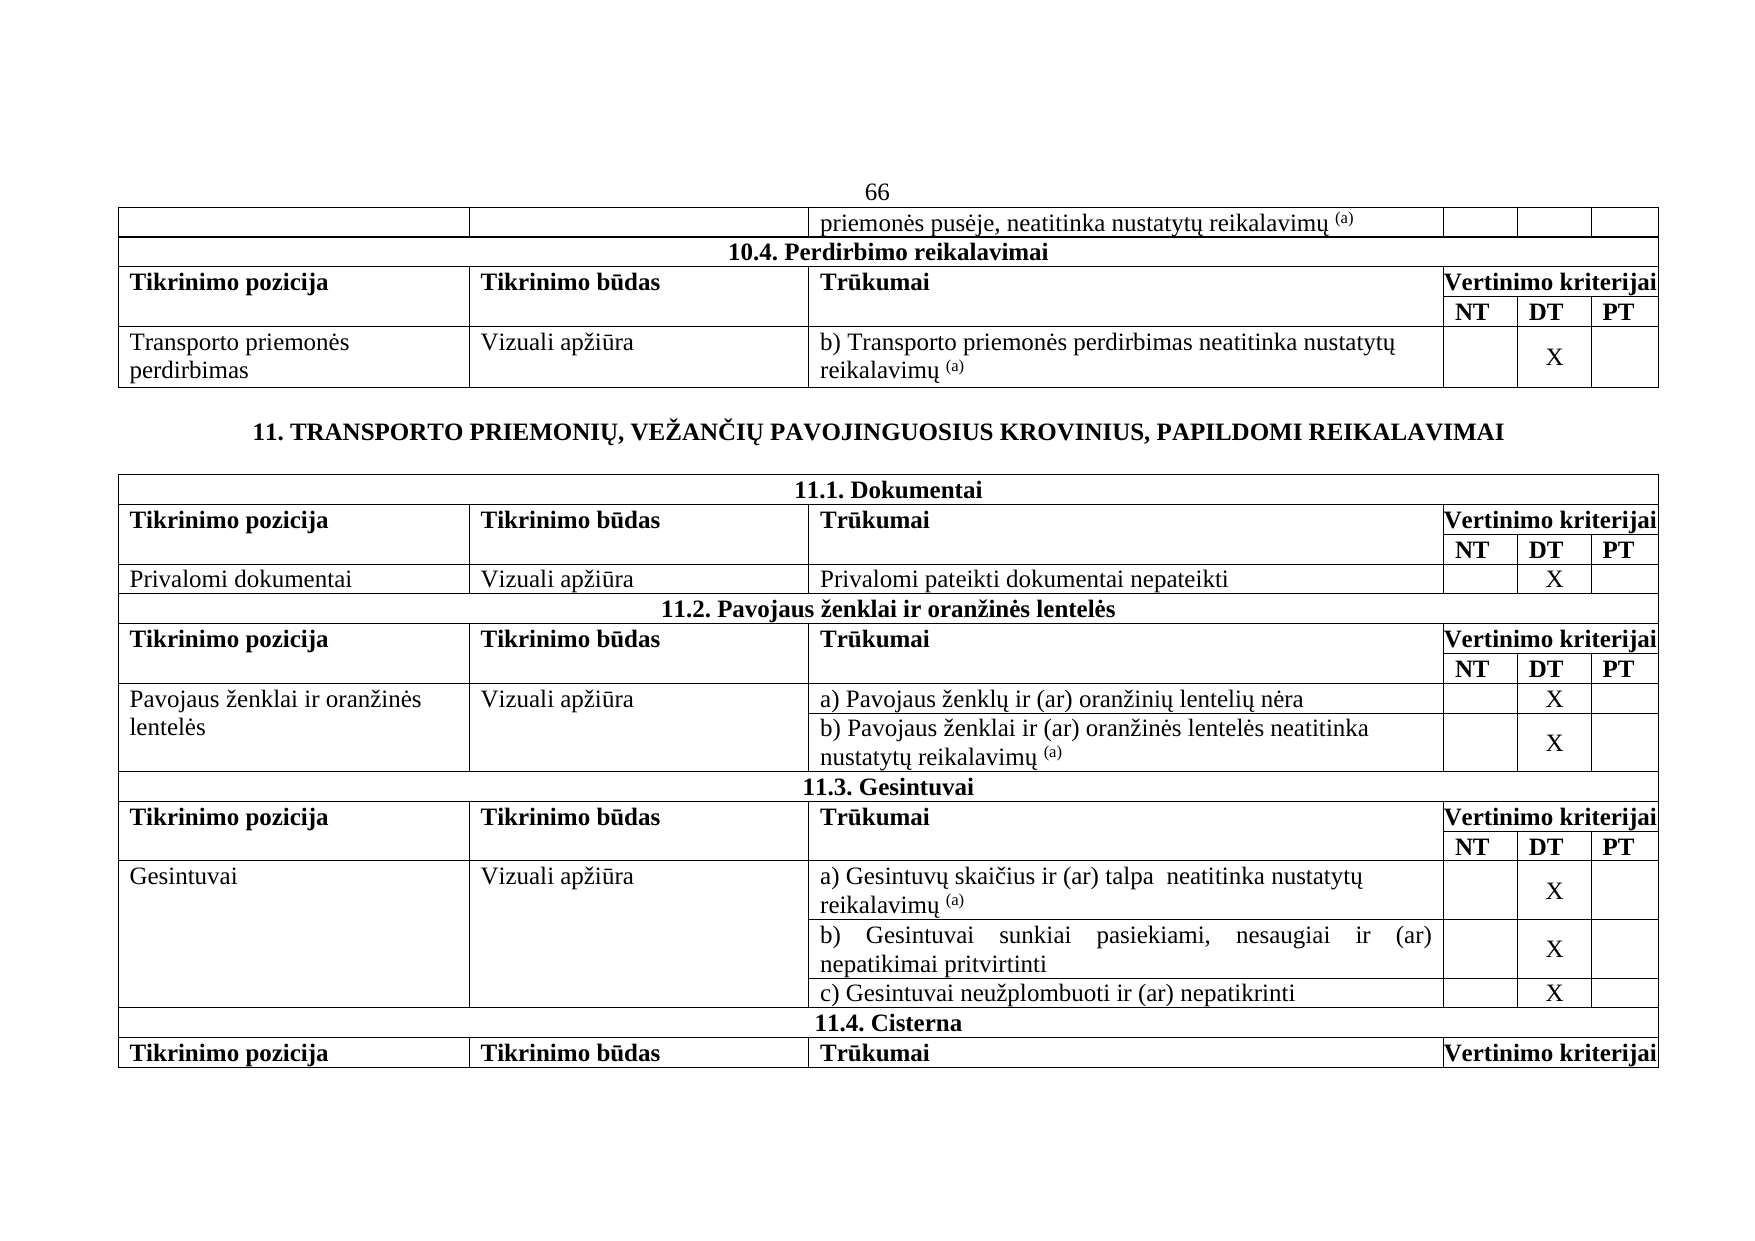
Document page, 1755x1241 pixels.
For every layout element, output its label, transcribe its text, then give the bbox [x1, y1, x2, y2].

table_cell 10.4. Perdirbimo reikalavimai [119, 238, 1658, 266]
table_cell PT [1592, 535, 1658, 563]
table_cell [1444, 208, 1517, 236]
table_cell Gesintuvai [119, 861, 469, 1007]
table_cell Tikrinimo pozicija [119, 1038, 469, 1067]
table_cell NT [1444, 832, 1517, 860]
table_cell a) Pavojaus ženklų ir (ar) oranžinių lentelių nėra [809, 684, 1443, 712]
table_cell [1592, 920, 1658, 977]
table_cell b) Transporto priemonės perdirbimas neatitinka nustatytų reikalavimų (a) [809, 327, 1443, 387]
table_cell X [1518, 684, 1591, 712]
table_cell Vizuali apžiūra [470, 327, 808, 387]
table_cell [1592, 327, 1658, 387]
table_cell X [1518, 979, 1591, 1007]
table_cell Tikrinimo pozicija [119, 267, 469, 326]
table_cell Tikrinimo būdas [470, 1038, 808, 1067]
table_cell [1592, 979, 1658, 1007]
table_cell 11.4. Cisterna [119, 1008, 1658, 1037]
table_cell X [1518, 565, 1591, 593]
table_cell Vertinimo kriterijai [1444, 1038, 1658, 1067]
table_cell DT [1518, 297, 1591, 326]
table_cell Vertinimo kriterijai [1444, 802, 1658, 831]
table_cell PT [1592, 297, 1658, 326]
table_cell Tikrinimo būdas [470, 267, 808, 326]
table_cell [1444, 861, 1517, 919]
table_cell [1444, 565, 1517, 593]
table_cell Trūkumai [809, 624, 1443, 683]
table_cell Vizuali apžiūra [470, 565, 808, 593]
table_cell PT [1592, 654, 1658, 683]
table_cell [1518, 208, 1591, 236]
table_header 11.1. Dokumentai [119, 475, 1658, 504]
table_cell [1592, 861, 1658, 919]
table_cell [1444, 714, 1517, 771]
table_cell Trūkumai [809, 267, 1443, 326]
table_cell Tikrinimo pozicija [119, 802, 469, 860]
table_cell X [1518, 327, 1591, 387]
table_cell [1444, 684, 1517, 712]
table_cell DT [1518, 535, 1591, 563]
table_cell Tikrinimo pozicija [119, 505, 469, 563]
table_cell Vizuali apžiūra [470, 684, 808, 771]
table_cell Privalomi pateikti dokumentai nepateikti [809, 565, 1443, 593]
table_cell DT [1518, 654, 1591, 683]
table_cell Tikrinimo būdas [470, 624, 808, 683]
table_cell b) Gesintuvai sunkiai pasiekiami, nesaugiai ir (ar) nepatikimai pritvirtinti [809, 920, 1443, 977]
table_cell PT [1592, 832, 1658, 860]
table_cell Privalomi dokumentai [119, 565, 469, 593]
text 11. TRANSPORTO PRIEMONIŲ, VEŽANČIŲ PAVOJINGUOSIUS KROVINIUS, PAPILDOMI REIKALAVIMAI [118, 417, 1639, 445]
table_cell DT [1518, 832, 1591, 860]
table_cell Vertinimo kriterijai [1444, 267, 1658, 296]
table_cell Transporto priemonės perdirbimas [119, 327, 469, 387]
table_cell X [1518, 714, 1591, 771]
table_cell [470, 208, 808, 236]
table_cell Trūkumai [809, 802, 1443, 860]
table_cell [119, 208, 469, 236]
table_cell [1444, 979, 1517, 1007]
table_cell 11.3. Gesintuvai [119, 772, 1658, 801]
table_cell Trūkumai [809, 505, 1443, 563]
table_cell priemonės pusėje, neatitinka nustatytų reikalavimų (a) [809, 208, 1443, 236]
table_cell Vertinimo kriterijai [1444, 505, 1658, 534]
table_cell [1592, 208, 1658, 236]
table_cell [1592, 565, 1658, 593]
table_cell 11.2. Pavojaus ženklai ir oranžinės lentelės [119, 594, 1658, 623]
table_cell NT [1444, 297, 1517, 326]
table_cell [1592, 684, 1658, 712]
table_cell Tikrinimo būdas [470, 802, 808, 860]
table_cell Trūkumai [809, 1038, 1443, 1067]
table_cell Vizuali apžiūra [470, 861, 808, 1007]
table_cell X [1518, 861, 1591, 919]
table_cell c) Gesintuvai neužplombuoti ir (ar) nepatikrinti [809, 979, 1443, 1007]
table_cell Pavojaus ženklai ir oranžinės lentelės [119, 684, 469, 771]
table_cell [1592, 714, 1658, 771]
table_cell Tikrinimo pozicija [119, 624, 469, 683]
table_cell b) Pavojaus ženklai ir (ar) oranžinės lentelės neatitinka nustatytų reikalavimų (a) [809, 714, 1443, 771]
table_cell NT [1444, 654, 1517, 683]
table_cell X [1518, 920, 1591, 977]
table_cell Vertinimo kriterijai [1444, 624, 1658, 653]
table_cell [1444, 920, 1517, 977]
table_cell a) Gesintuvų skaičius ir (ar) talpa neatitinka nustatytų reikalavimų (a) [809, 861, 1443, 919]
table_cell NT [1444, 535, 1517, 563]
table_cell Tikrinimo būdas [470, 505, 808, 563]
table_cell [1444, 327, 1517, 387]
